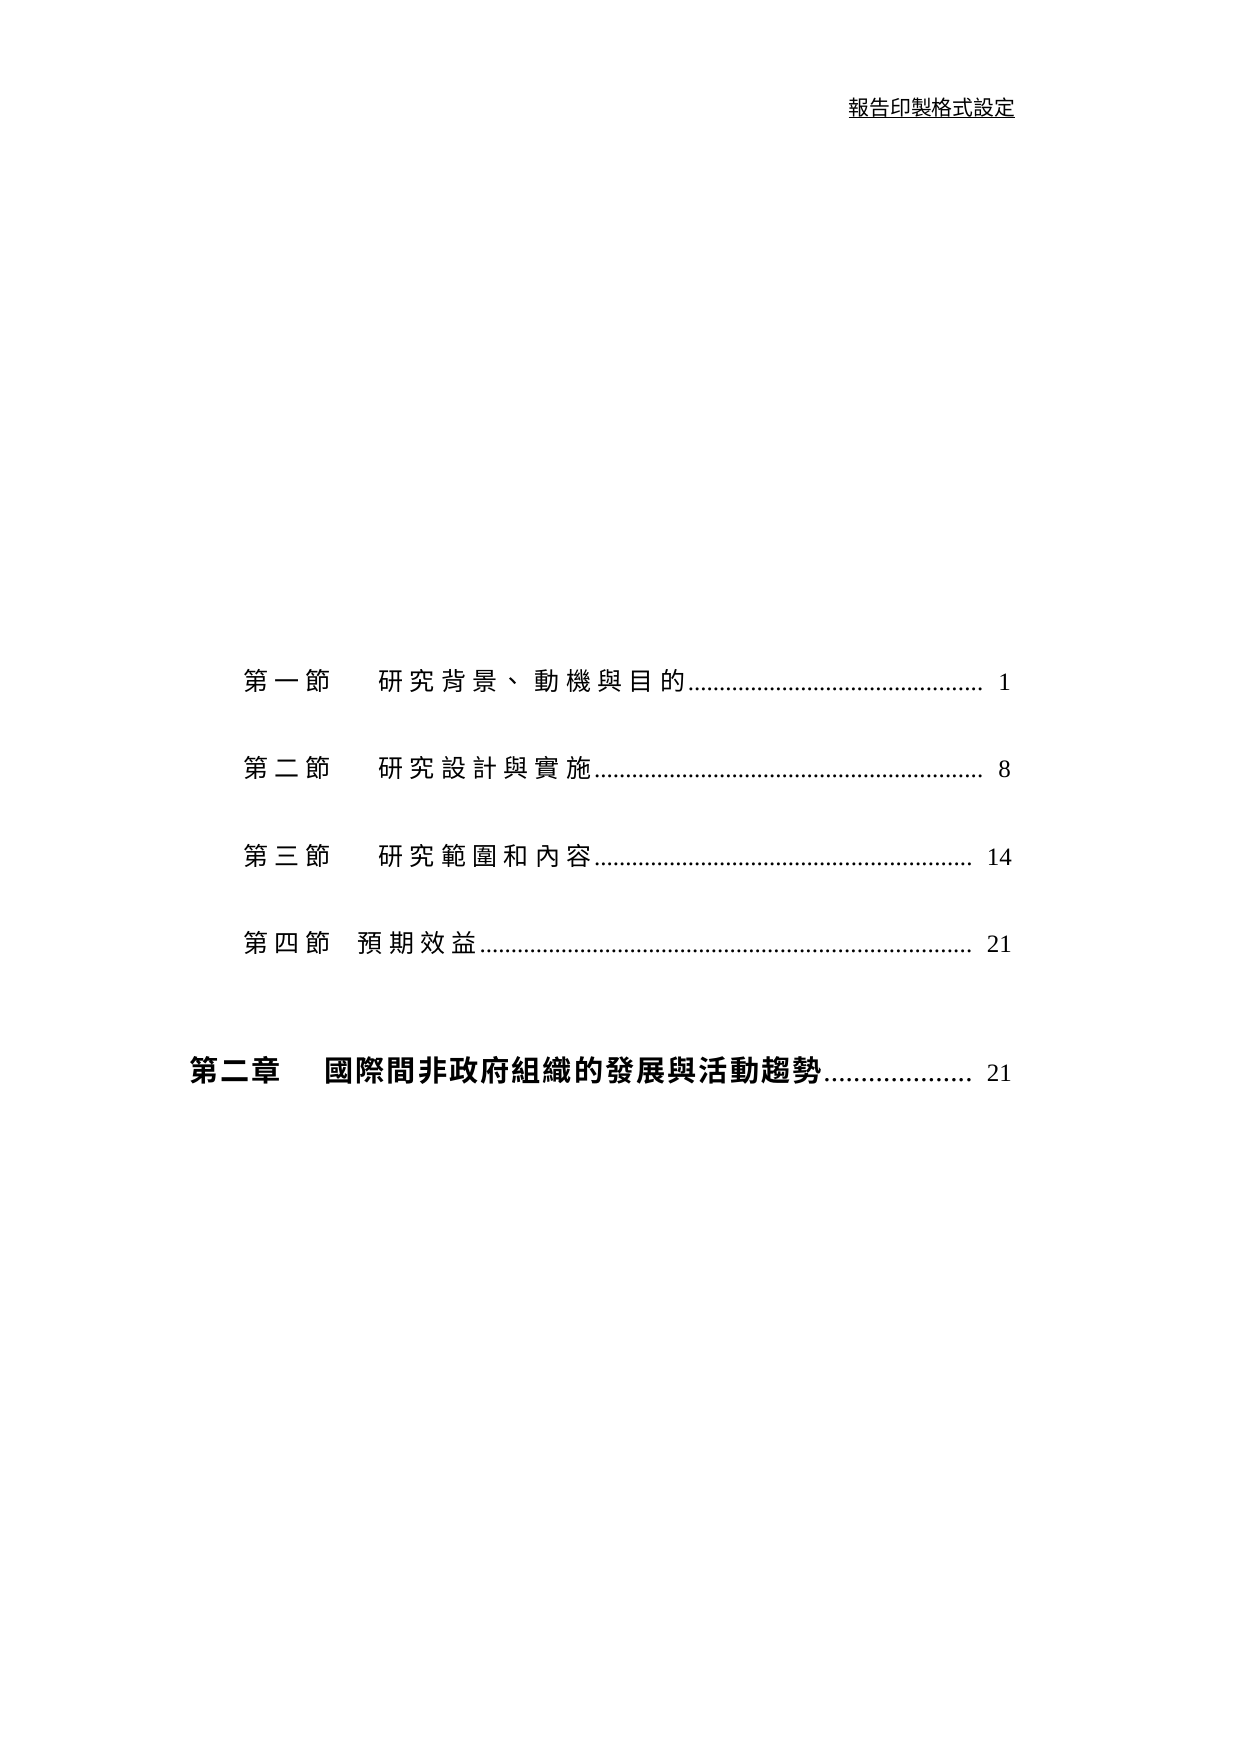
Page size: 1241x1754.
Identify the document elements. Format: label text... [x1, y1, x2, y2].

text 第二章 國際間非政府組織的發展與活動趨勢 21 [188, 985, 1052, 1110]
text 第三節 研究範圍和內容 14 [238, 802, 1052, 864]
text 第一節 研究背景、動機與目的 1 [238, 627, 1052, 689]
text 第二節 研究設計與實施 8 [238, 714, 1052, 777]
text 第四節 預期效益 21 [238, 889, 1052, 952]
